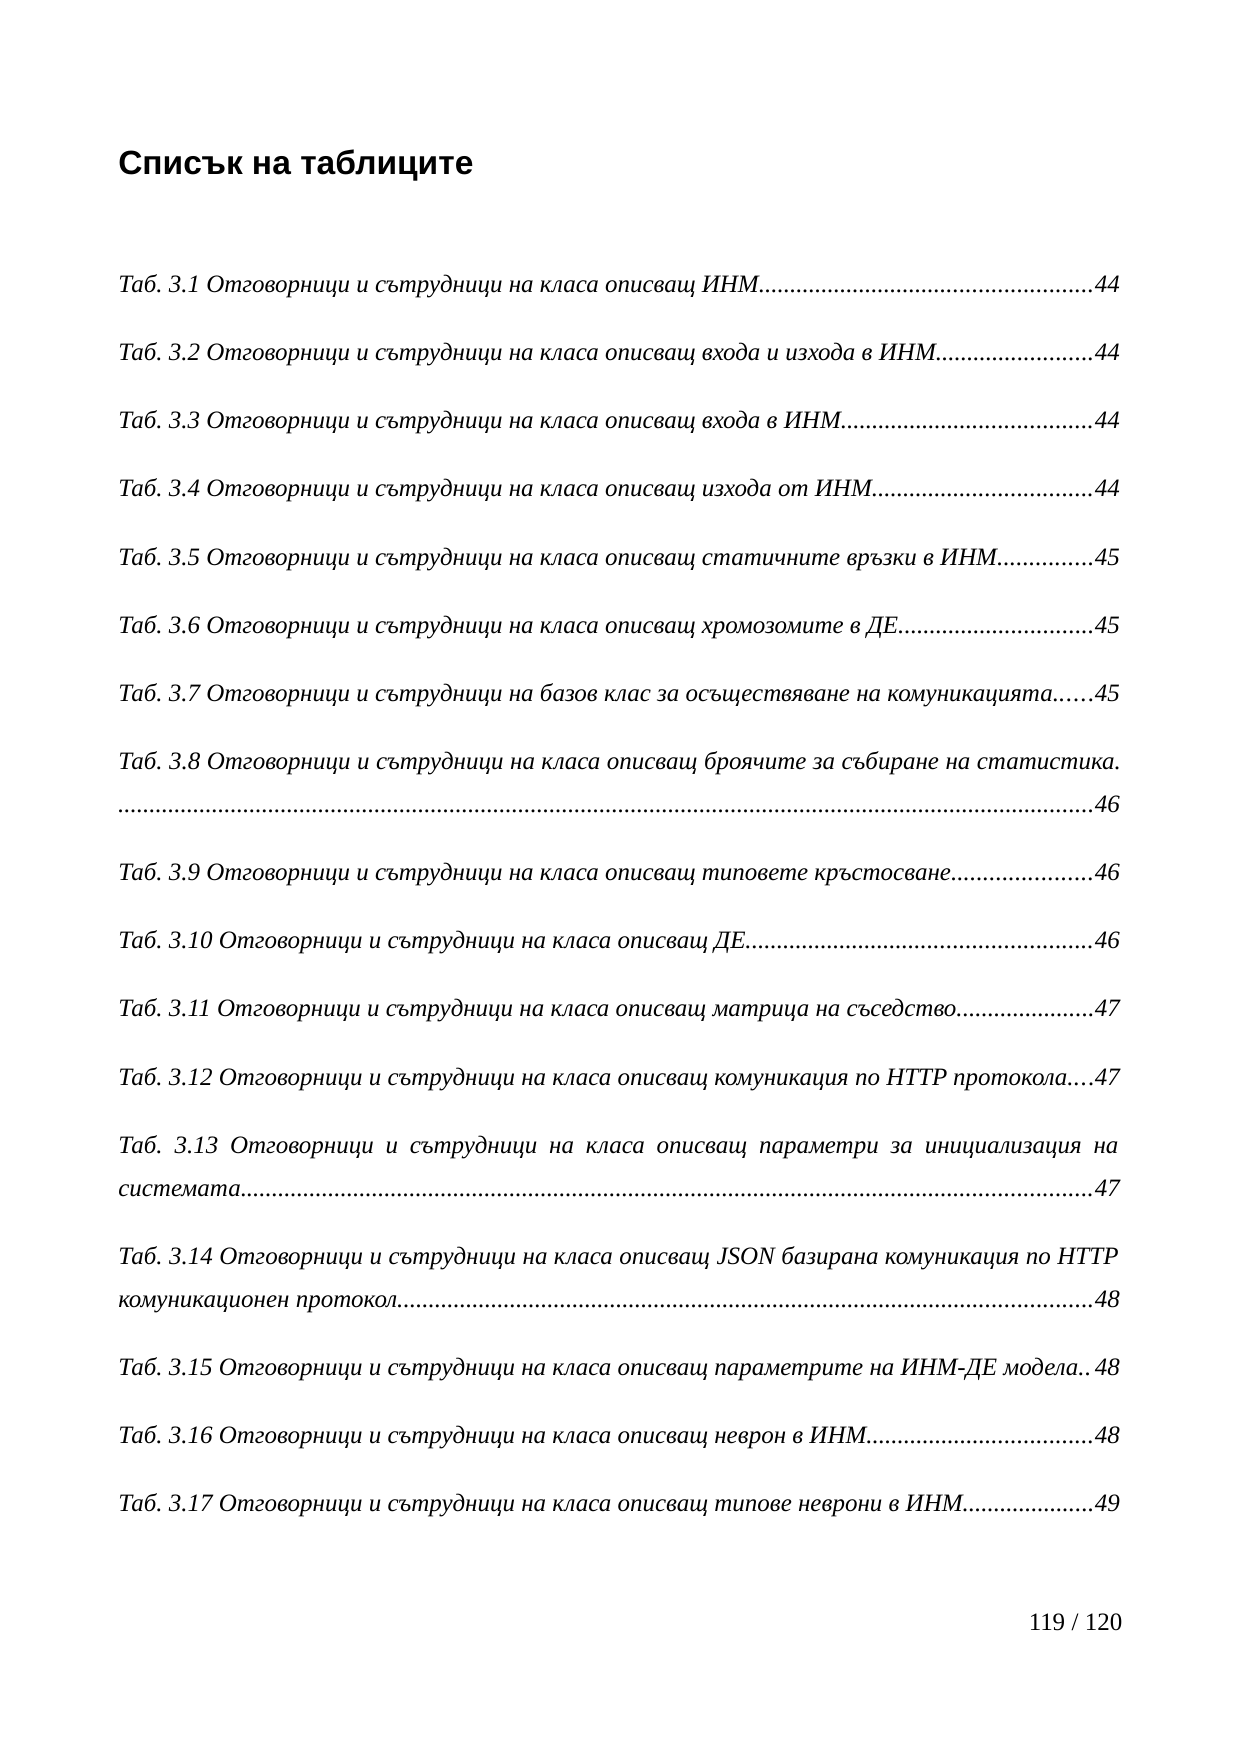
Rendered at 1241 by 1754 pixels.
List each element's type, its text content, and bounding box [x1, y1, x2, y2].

text Таб. 3.4 Отговорници и сътрудници на класа описващ изхода от ИНМ. 44 [118, 473, 1122, 502]
text Таб. 3.14 Отговорници и сътрудници на класа описващ JSON базирана комуникация по HTTP комуникационен протокол. 48 [118, 1241, 1122, 1313]
text Таб. 3.9 Отговорници и сътрудници на класа описващ типовете кръстосване. 46 [118, 857, 1122, 886]
text Таб. 3.7 Отговорници и сътрудници на базов клас за осъществяване на комуникацията. 45 [118, 678, 1122, 707]
text Таб. 3.11 Отговорници и сътрудници на класа описващ матрица на съседство. 47 [118, 993, 1122, 1022]
text Таб. 3.8 Отговорници и сътрудници на класа описващ броячите за събиране на статистика. 46 [118, 746, 1122, 818]
text Таб. 3.2 Отговорници и сътрудници на класа описващ входа и изхода в ИНМ. 44 [118, 337, 1122, 366]
text Таб. 3.3 Отговорници и сътрудници на класа описващ входа в ИНМ. 44 [118, 405, 1122, 434]
text Таб. 3.17 Отговорници и сътрудници на класа описващ типове неврони в ИНМ. 49 [118, 1488, 1122, 1517]
text Таб. 3.6 Отговорници и сътрудници на класа описващ хромозомите в ДЕ. 45 [118, 610, 1122, 638]
text Таб. 3.12 Отговорници и сътрудници на класа описващ комуникация по HTTP протокола. 47 [118, 1062, 1122, 1090]
text Таб. 3.1 Отговорници и сътрудници на класа описващ ИНМ. 44 [118, 269, 1122, 298]
text Таб. 3.16 Отговорници и сътрудници на класа описващ неврон в ИНМ. 48 [118, 1420, 1122, 1449]
text Таб. 3.10 Отговорници и сътрудници на класа описващ ДЕ. 46 [118, 925, 1122, 954]
text Таб. 3.13 Отговорници и сътрудници на класа описващ параметри за инициализация на системата. 47 [118, 1130, 1122, 1202]
subtitle Списък на таблиците [118, 143, 1122, 182]
text Таб. 3.5 Отговорници и сътрудници на класа описващ статичните връзки в ИНМ. 45 [118, 542, 1122, 570]
text Таб. 3.15 Отговорници и сътрудници на класа описващ параметрите на ИНМ-ДЕ модела. 48 [118, 1352, 1122, 1381]
